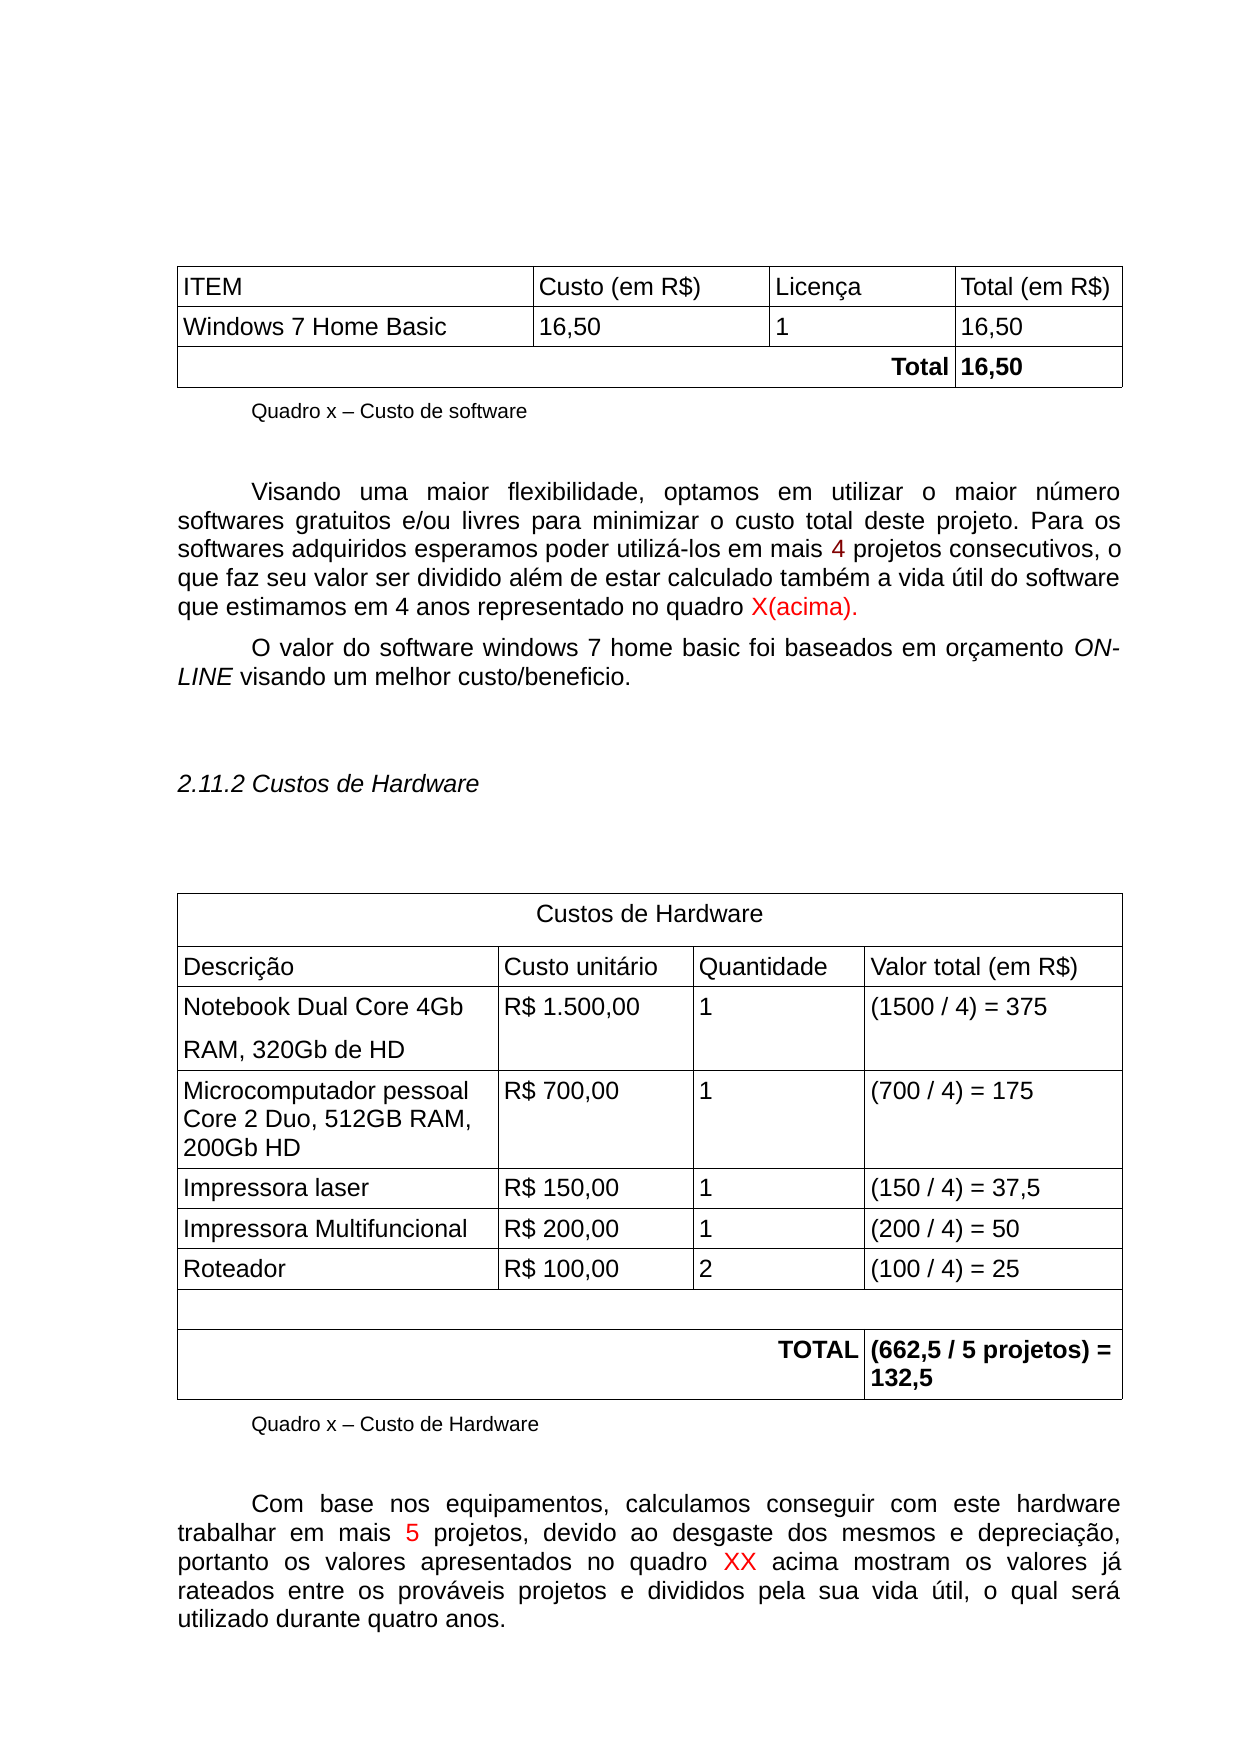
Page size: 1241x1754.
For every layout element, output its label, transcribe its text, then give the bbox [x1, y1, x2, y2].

table_cell Quantidade [694, 947, 864, 986]
table_cell Valor total (em R$) [865, 947, 1122, 986]
table_cell R$ 200,00 [499, 1209, 693, 1248]
table_cell 16,50 [956, 347, 1122, 387]
table_cell R$ 150,00 [499, 1169, 693, 1208]
table_cell 1 [694, 1209, 864, 1248]
table_cell Roteador [178, 1249, 498, 1288]
table_cell Total (em R$) [956, 267, 1122, 306]
table_cell (100 / 4) = 25 [865, 1249, 1122, 1288]
text Com base nos equipamentos, calculamos conseguir com este hardware trabalhar em mais 5 projetos, devido ao desgaste dos mesmos e depreciação, portanto os valores apresentados no quadro XX acima mostram os valores já rateados entre os prováveis projetos e divididos pela sua vida útil, o qual será utilizado durante quatro anos. [177, 1489, 1122, 1633]
table_cell Microcomputador pessoal Core 2 Duo, 512GB RAM, 200Gb HD [178, 1071, 498, 1168]
table_cell Notebook Dual Core 4Gb RAM, 320Gb de HD [178, 987, 498, 1070]
table_cell Custo unitário [499, 947, 693, 986]
table_cell Total [178, 347, 955, 387]
table_cell (700 / 4) = 175 [865, 1071, 1122, 1168]
table_cell R$ 100,00 [499, 1249, 693, 1288]
table_header Custos de Hardware [178, 894, 1122, 946]
table_cell (1500 / 4) = 375 [865, 987, 1122, 1070]
table_cell 16,50 [956, 307, 1122, 346]
table_cell (200 / 4) = 50 [865, 1209, 1122, 1248]
table_cell ITEM [178, 267, 533, 306]
table_cell [178, 1290, 1122, 1329]
table_cell Impressora laser [178, 1169, 498, 1208]
subtitle 2.11.2 Custos de Hardware [177, 769, 1122, 798]
table_cell (662,5 / 5 projetos) = 132,5 [865, 1330, 1122, 1399]
table_cell Descrição [178, 947, 498, 986]
text Quadro x – Custo de software [177, 399, 1122, 423]
table_cell Impressora Multifuncional [178, 1209, 498, 1248]
table_cell R$ 700,00 [499, 1071, 693, 1168]
table_cell TOTAL [178, 1330, 864, 1399]
table_cell 2 [694, 1249, 864, 1288]
table_cell 1 [694, 1169, 864, 1208]
table_cell 1 [770, 307, 955, 346]
table_cell 1 [694, 987, 864, 1070]
table_cell Windows 7 Home Basic [178, 307, 533, 346]
text Quadro x – Custo de Hardware [177, 1412, 1122, 1436]
table_cell Licença [770, 267, 955, 306]
table_cell R$ 1.500,00 [499, 987, 693, 1070]
text Visando uma maior flexibilidade, optamos em utilizar o maior número softwares gratuitos e/ou livres para minimizar o custo total deste projeto. Para os softwares adquiridos esperamos poder utilizá-los em mais 4 projetos consecutivos, o que faz seu valor ser dividido além de estar calculado também a vida útil do software que estimamos em 4 anos representado no quadro X(acima). [177, 477, 1122, 621]
table_cell 16,50 [534, 307, 769, 346]
table_cell 1 [694, 1071, 864, 1168]
text O valor do software windows 7 home basic foi baseados em orçamento ON-LINE visando um melhor custo/beneficio. [177, 633, 1122, 691]
table_cell (150 / 4) = 37,5 [865, 1169, 1122, 1208]
table_cell Custo (em R$) [534, 267, 769, 306]
